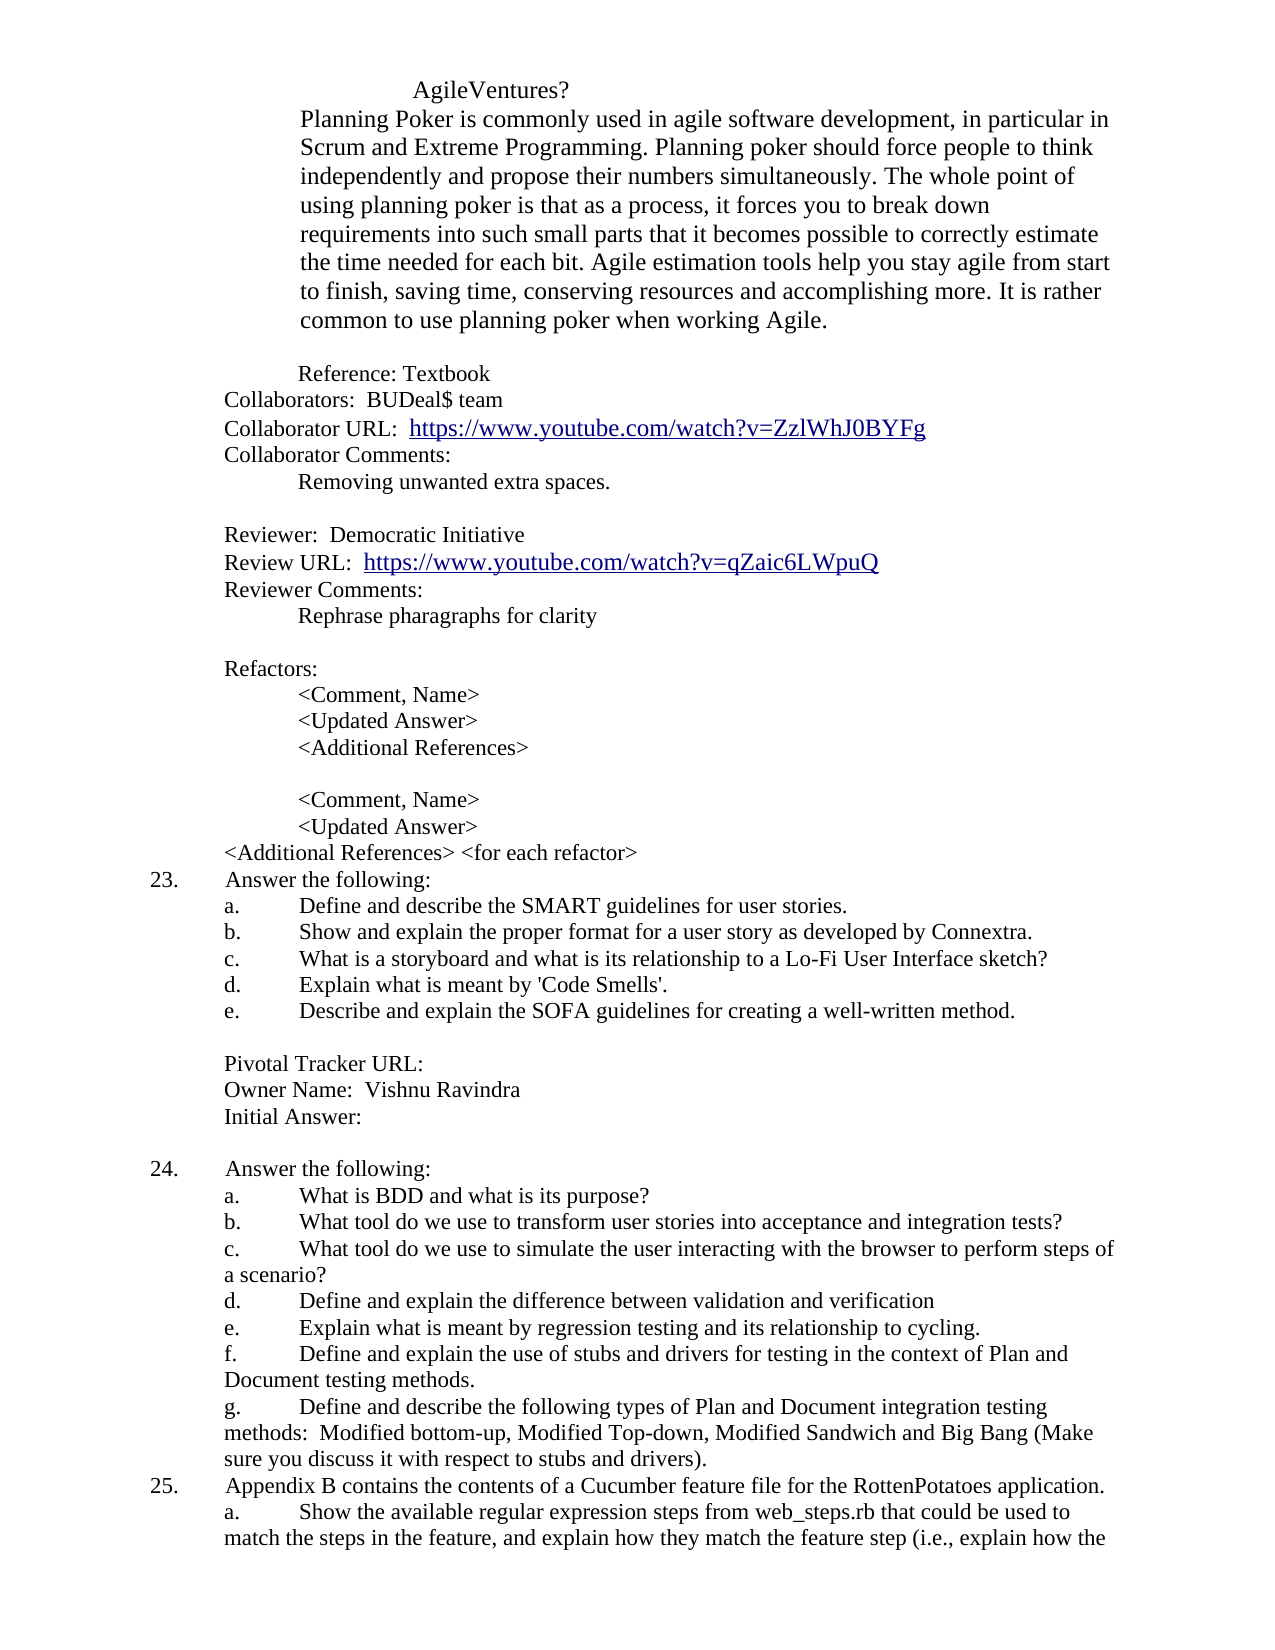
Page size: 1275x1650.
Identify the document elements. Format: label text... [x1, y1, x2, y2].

text <Updated Answer> [298, 707, 1125, 734]
text d. Explain what is meant by 'Code Smells'. [224, 971, 1125, 997]
text e. Explain what is meant by regression testing and its relationship to cycling. [224, 1314, 1125, 1340]
text e. Describe and explain the SOFA guidelines for creating a well-written method. [224, 997, 1125, 1024]
text Pivotal Tracker URL: [224, 1050, 1125, 1076]
text a. What is BDD and what is its purpose? [224, 1182, 1125, 1208]
text <Additional References> <for each refactor> [224, 839, 1125, 866]
text Collaborators: BUDeal$ team [224, 386, 1125, 413]
text f. Define and explain the use of stubs and drivers for testing in the context of Plan and Document testing methods. [224, 1340, 1125, 1393]
text Reference: Textbook [298, 360, 1125, 386]
text b. What tool do we use to transform user stories into acceptance and integration tests? [224, 1208, 1125, 1234]
text 25. Appendix B contains the contents of a Cucumber feature file for the RottenPotatoes application. [150, 1472, 1125, 1498]
text Collaborator URL: https://www.youtube.com/watch?v=ZzlWhJ0BYFg [224, 413, 1125, 442]
text Initial Answer: [224, 1103, 1125, 1129]
text Planning Poker is commonly used in agile software development, in particular in Scrum and Extreme Programming. Planning poker should force people to think independently and propose their numbers simultaneously. The whole point of using planning poker is that as a process, it forces you to break down requirements into such small parts that it becomes possible to correctly estimate the time needed for each bit. Agile estimation tools help you stay agile from start to finish, saving time, conserving resources and accomplishing more. It is rather common to use planning poker when working Agile. [300, 104, 1125, 334]
text Removing unwanted extra spaces. [298, 468, 1125, 494]
text <Comment, Name> [298, 787, 1125, 813]
list AgileVentures? [225, 75, 1125, 104]
text c. What tool do we use to simulate the user interacting with the browser to perform steps of a scenario? [224, 1234, 1125, 1287]
text <Updated Answer> [298, 813, 1125, 839]
text d. Define and explain the difference between validation and verification [224, 1287, 1125, 1314]
text Reviewer Comments: [224, 576, 1125, 602]
text Review URL: https://www.youtube.com/watch?v=qZaic6LWpuQ [224, 547, 1125, 576]
text Collaborator Comments: [224, 442, 1125, 468]
text b. Show and explain the proper format for a user story as developed by Connextra. [224, 918, 1125, 945]
text <Additional References> [298, 734, 1125, 760]
text Reviewer: Democratic Initiative [224, 521, 1125, 547]
text Rephrase pharagraphs for clarity [298, 602, 1125, 628]
text <Comment, Name> [298, 681, 1125, 707]
text a. Define and describe the SMART guidelines for user stories. [224, 892, 1125, 918]
text 23. Answer the following: [150, 866, 1125, 892]
text c. What is a storyboard and what is its relationship to a Lo-Fi User Interface sketch? [224, 945, 1125, 971]
text Owner Name: Vishnu Ravindra [224, 1076, 1125, 1103]
text 24. Answer the following: [150, 1156, 1125, 1182]
text Refactors: [224, 655, 1125, 681]
text g. Define and describe the following types of Plan and Document integration testing methods: Modified bottom-up, Modified Top-down, Modified Sandwich and Big Bang (Make sure you discuss it with respect to stubs and drivers). [224, 1393, 1125, 1472]
text a. Show the available regular expression steps from web_steps.rb that could be used to match the steps in the feature, and explain how they match the feature step (i.e., explain how the [224, 1498, 1125, 1551]
